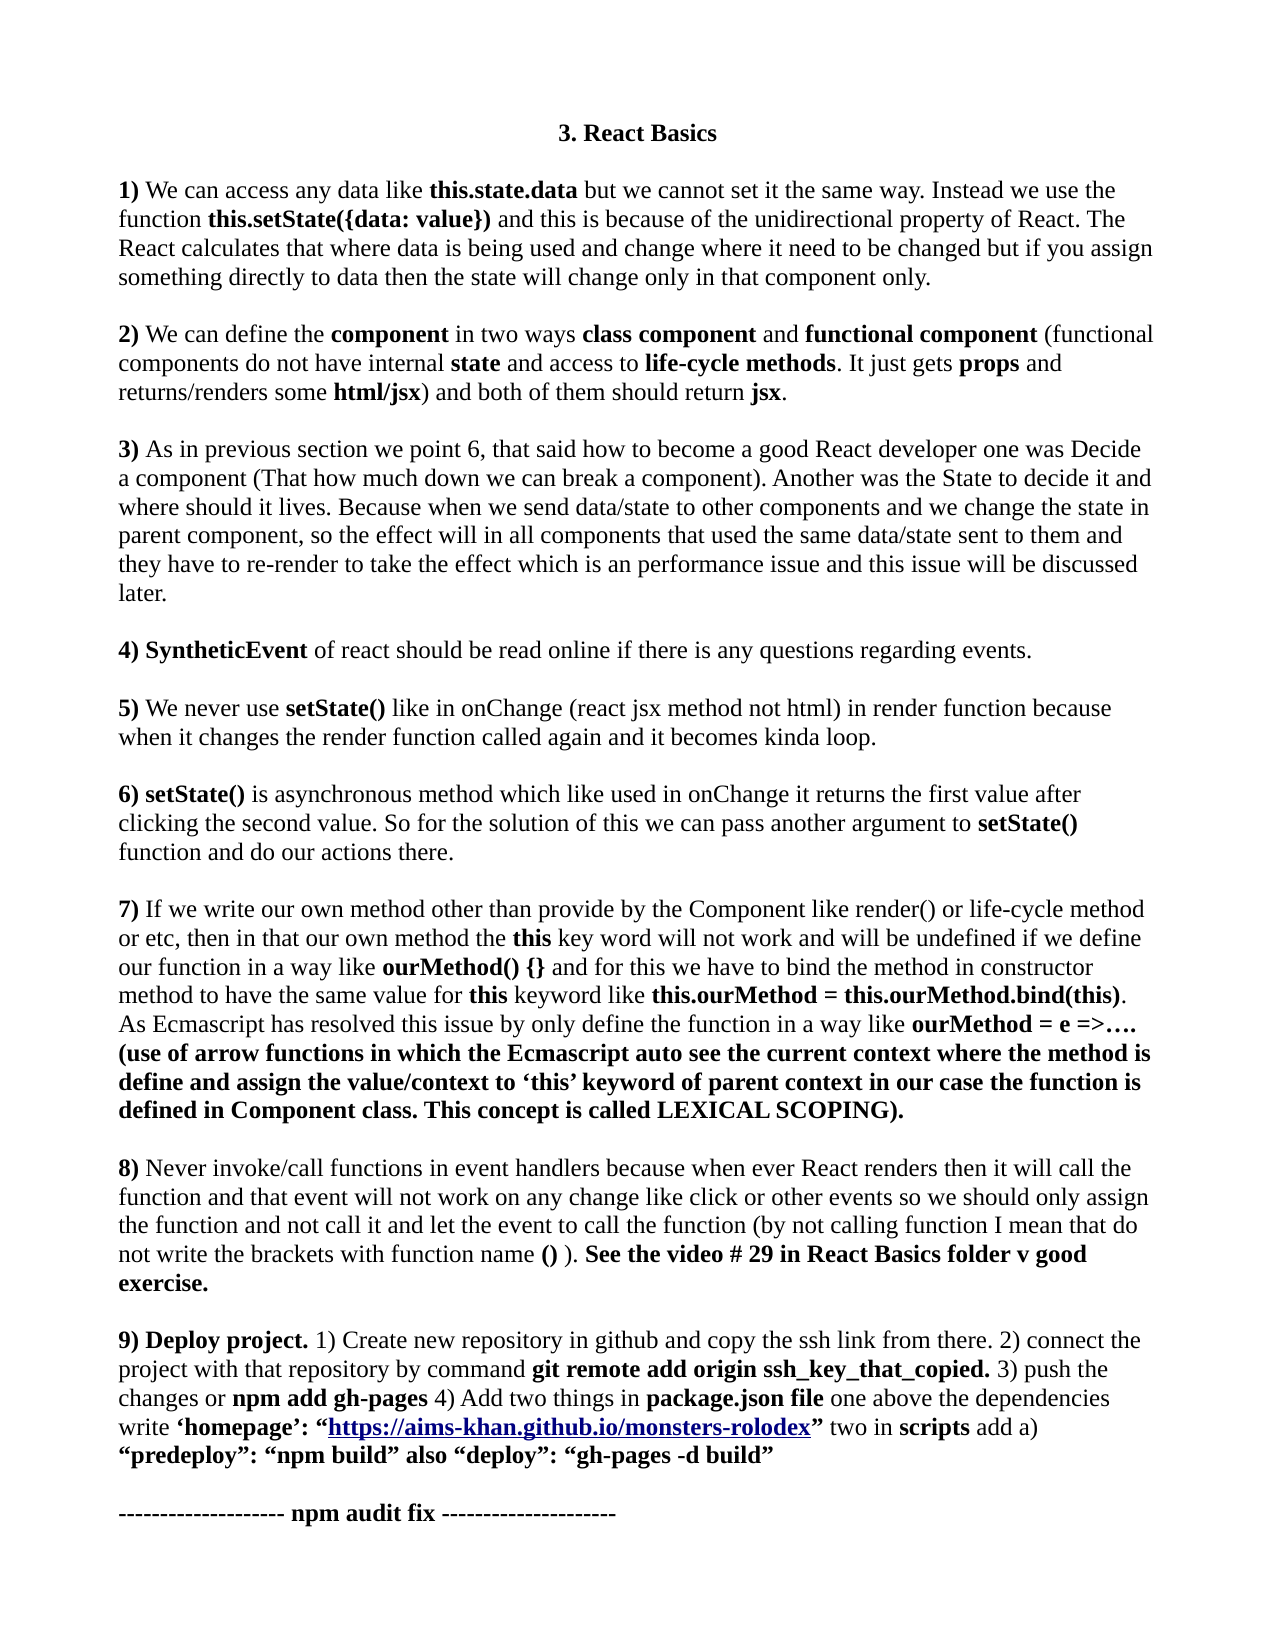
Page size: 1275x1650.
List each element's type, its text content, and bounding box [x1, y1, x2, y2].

text 4) SyntheticEvent of react should be read online if there is any questions regarding events. [118, 636, 1157, 664]
text 1) We can access any data like this.state.data but we cannot set it the same way. Instead we use the function this.setState({data: value}) and this is because of the unidirectional property of React. The React calculates that where data is being used and change where it need to be changed but if you assign something directly to data then the state will change only in that component only. [118, 176, 1157, 291]
text 7) If we write our own method other than provide by the Component like render() or life-cycle method or etc, then in that our own method the this key word will not work and will be undefined if we define our function in a way like ourMethod() {} and for this we have to bind the method in constructor method to have the same value for this keyword like this.ourMethod = this.ourMethod.bind(this). As Ecmascript has resolved this issue by only define the function in a way like ourMethod = e =>…. (use of arrow functions in which the Ecmascript auto see the current context where the method is define and assign the value/context to ‘this’ keyword of parent context in our case the function is defined in Component class. This concept is called LEXICAL SCOPING). [118, 894, 1157, 1124]
text 5) We never use setState() like in onChange (react jsx method not html) in render function because when it changes the render function called again and it becomes kinda loop. [118, 693, 1157, 751]
text 9) Deploy project. 1) Create new repository in github and copy the ssh link from there. 2) connect the project with that repository by command git remote add origin ssh_key_that_copied. 3) push the changes or npm add gh-pages 4) Add two things in package.json file one above the dependencies write ‘homepage’: “https://aims-khan.github.io/monsters-rolodex” two in scripts add a) “predeploy”: “npm build” also “deploy”: “gh-pages -d build” [118, 1326, 1157, 1469]
text 6) setState() is asynchronous method which like used in onChange it returns the first value after clicking the second value. So for the solution of this we can pass another argument to setState() function and do our actions there. [118, 779, 1157, 866]
text 3) As in previous section we point 6, that said how to become a good React developer one was Decide a component (That how much down we can break a component). Another was the State to decide it and where should it lives. Because when we send data/state to other components and we change the state in parent component, so the effect will in all components that used the same data/state sent to them and they have to re-render to take the effect which is an performance issue and this issue will be discussed later. [118, 434, 1157, 607]
text 2) We can define the component in two ways class component and functional component (functional components do not have internal state and access to life-cycle methods. It just gets props and returns/renders some html/jsx) and both of them should return jsx. [118, 319, 1157, 406]
text -------------------- npm audit fix --------------------- [118, 1498, 1157, 1527]
text 3. React Basics [118, 118, 1157, 147]
text 8) Never invoke/call functions in event handlers because when ever React renders then it will call the function and that event will not work on any change like click or other events so we should only assign the function and not call it and let the event to call the function (by not calling function I mean that do not write the brackets with function name () ). See the video # 29 in React Basics folder v good exercise. [118, 1153, 1157, 1297]
